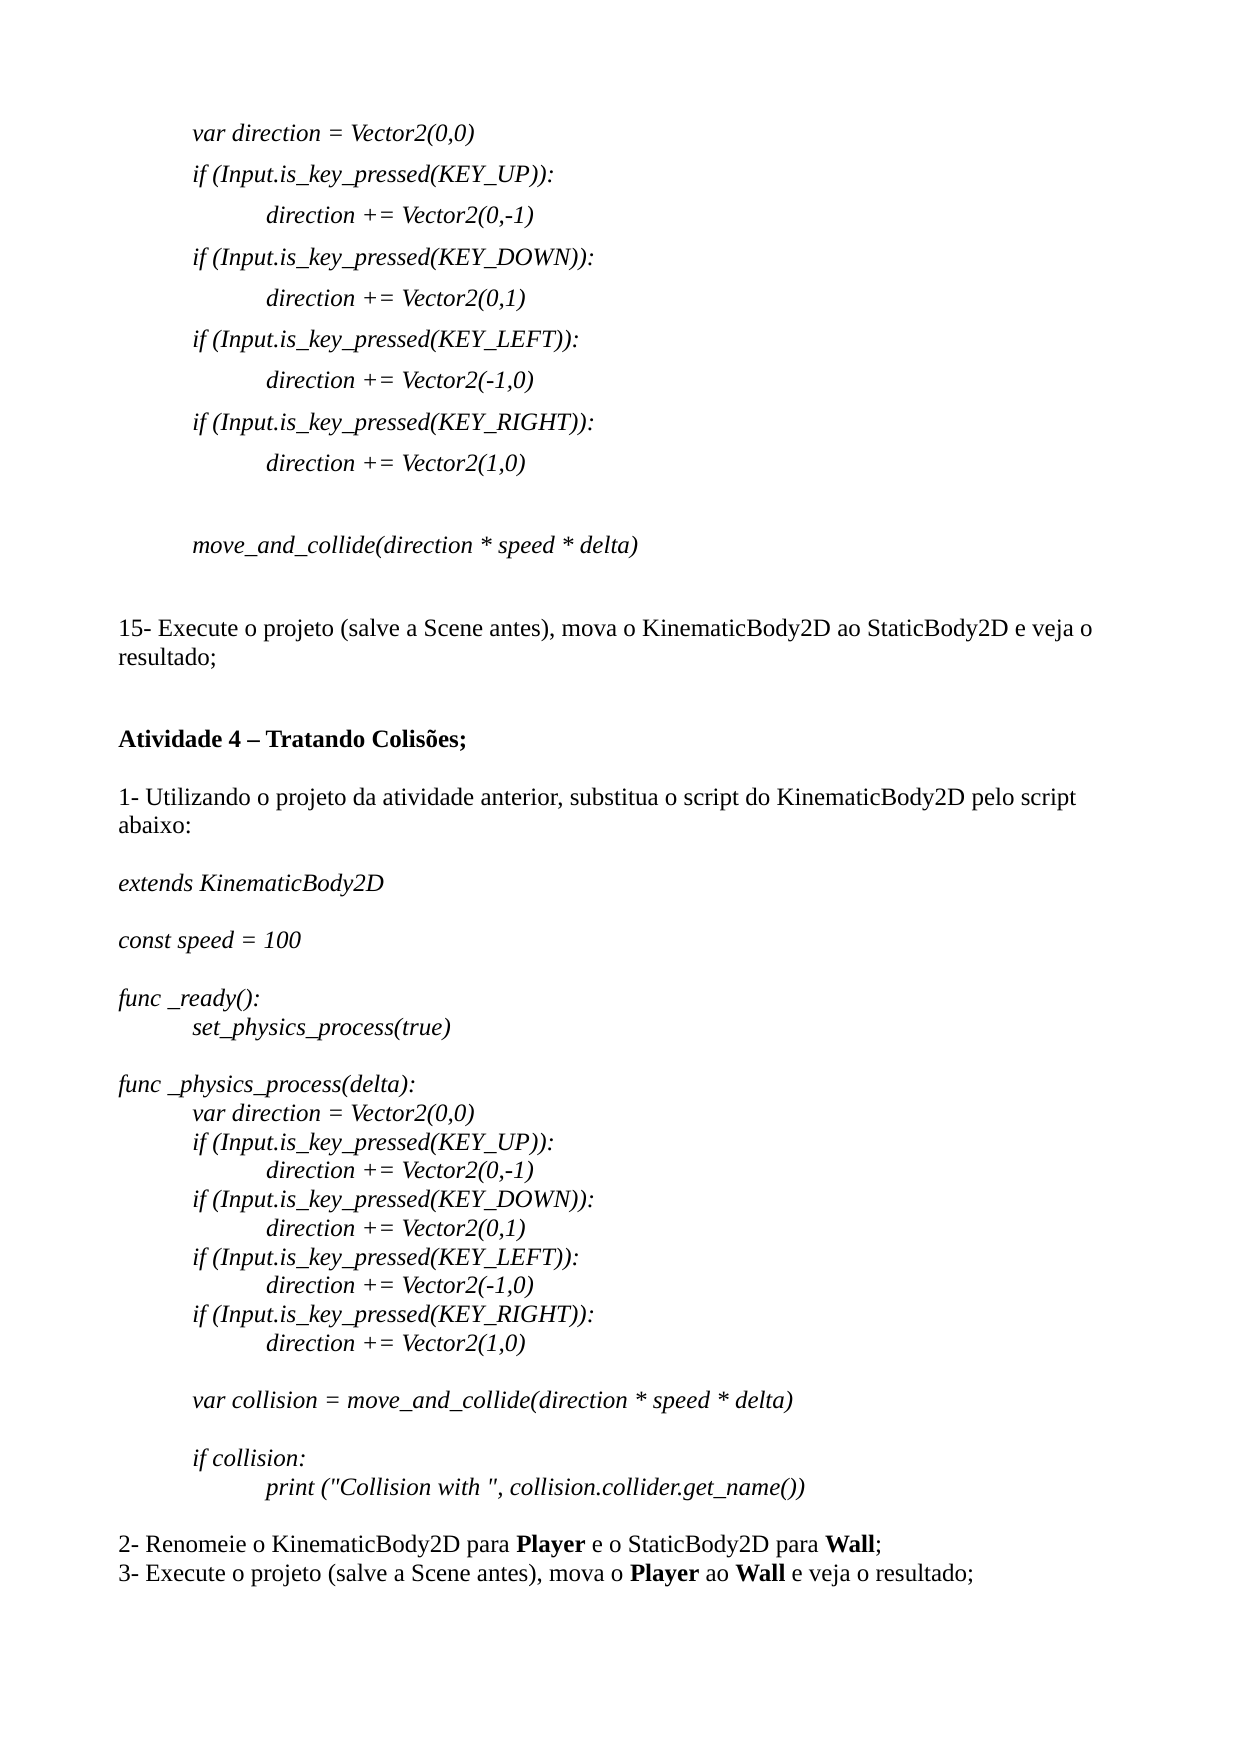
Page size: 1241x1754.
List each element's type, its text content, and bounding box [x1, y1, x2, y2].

text direction += Vector2(0,-1) [118, 1156, 1122, 1184]
text direction += Vector2(0,1) [118, 283, 1122, 312]
text 1- Utilizando o projeto da atividade anterior, substitua o script do KinematicBody2D pelo script abaixo: [118, 782, 1122, 839]
text if (Input.is_key_pressed(KEY_LEFT)): [118, 324, 1122, 353]
text if (Input.is_key_pressed(KEY_UP)): [118, 1127, 1122, 1156]
text direction += Vector2(0,-1) [118, 201, 1122, 229]
text if (Input.is_key_pressed(KEY_RIGHT)): [118, 1299, 1122, 1328]
text if (Input.is_key_pressed(KEY_LEFT)): [118, 1242, 1122, 1271]
text const speed = 100 [118, 926, 1122, 954]
text extends KinematicBody2D [118, 868, 1122, 897]
text if (Input.is_key_pressed(KEY_DOWN)): [118, 1184, 1122, 1213]
text if (Input.is_key_pressed(KEY_RIGHT)): [118, 407, 1122, 436]
text func _physics_process(delta): [118, 1069, 1122, 1098]
text var direction = Vector2(0,0) [118, 1098, 1122, 1127]
text direction += Vector2(1,0) [118, 448, 1122, 477]
text print ("Collision with ", collision.collider.get_name()) [118, 1472, 1122, 1501]
text 15- Execute o projeto (salve a Scene antes), mova o KinematicBody2D ao StaticBody2D e veja o resultado; [118, 613, 1122, 671]
text 3- Execute o projeto (salve a Scene antes), mova o Player ao Wall e veja o resultado; [118, 1558, 1122, 1587]
text direction += Vector2(-1,0) [118, 366, 1122, 394]
text var collision = move_and_collide(direction * speed * delta) [118, 1386, 1122, 1414]
text 2- Renomeie o KinematicBody2D para Player e o StaticBody2D para Wall; [118, 1529, 1122, 1558]
text if (Input.is_key_pressed(KEY_DOWN)): [118, 242, 1122, 271]
text func _ready(): [118, 983, 1122, 1012]
text direction += Vector2(0,1) [118, 1213, 1122, 1242]
text move_and_collide(direction * speed * delta) [118, 531, 1122, 559]
text set_physics_process(true) [118, 1012, 1122, 1041]
text direction += Vector2(-1,0) [118, 1271, 1122, 1299]
text Atividade 4 – Tratando Colisões; [118, 724, 1122, 753]
text direction += Vector2(1,0) [118, 1328, 1122, 1357]
text var direction = Vector2(0,0) [118, 118, 1122, 147]
text if collision: [118, 1443, 1122, 1472]
text if (Input.is_key_pressed(KEY_UP)): [118, 159, 1122, 188]
